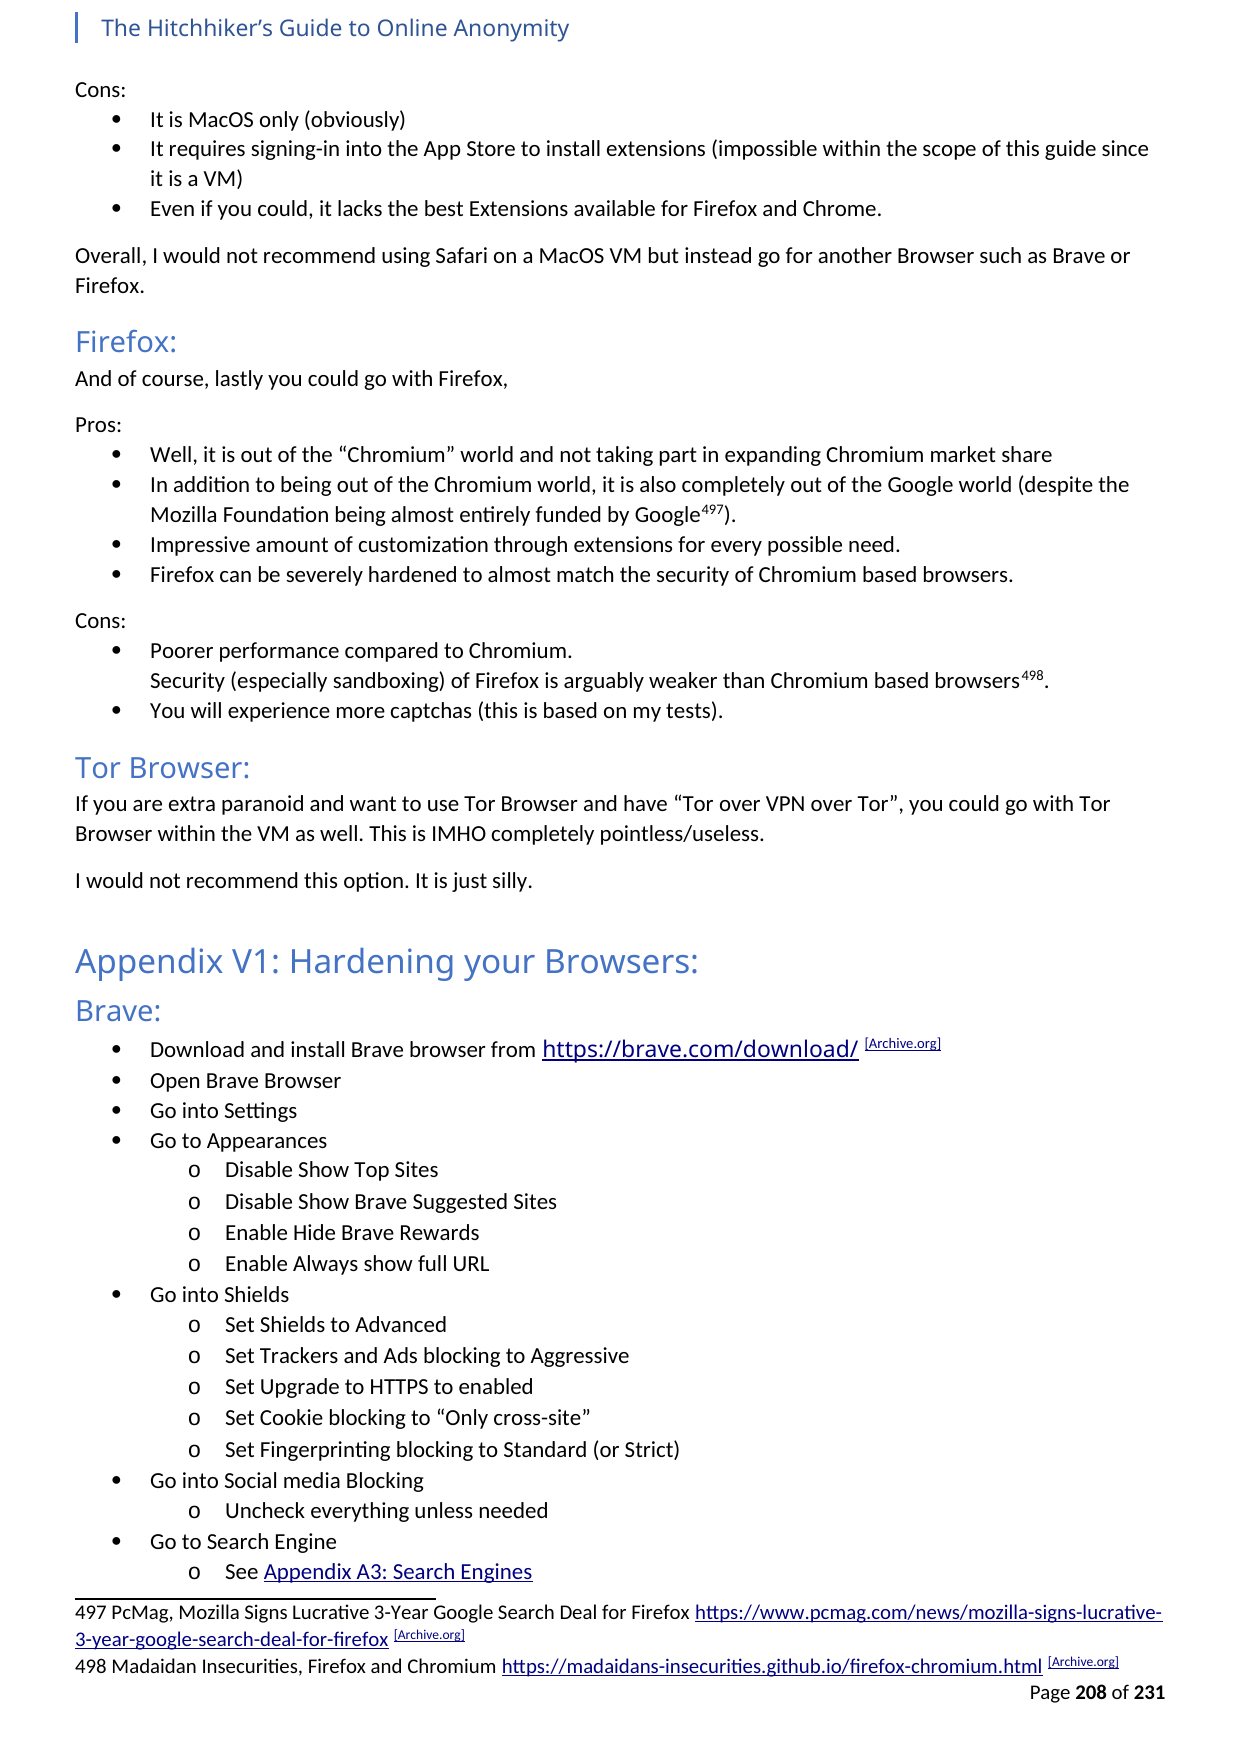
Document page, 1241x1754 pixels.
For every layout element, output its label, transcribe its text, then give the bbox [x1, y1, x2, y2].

list Go into Social media Blocking [112, 1466, 1165, 1494]
list Poorer performance compared to Chromium. [112, 636, 1165, 664]
list Open Brave Browser [112, 1066, 1165, 1094]
text If you are extra paranoid and want to use Tor Browser and have “Tor over VPN over Tor”, you could go with Tor Browser within the VM as well. This is IMHO completely pointless/useless. [75, 789, 1165, 847]
list Set Upgrade to HTTPS to enabled [187, 1372, 1165, 1402]
list Set Trackers and Ads blocking to Aggressive [187, 1341, 1165, 1370]
text And of course, lastly you could go with Firefox, [75, 364, 1165, 392]
list Download and install Brave browser from https://brave.com/download/ [Archive.org] [112, 1032, 1165, 1064]
text I would not recommend this option. It is just silly. [75, 866, 1165, 894]
list Go to Search Engine [112, 1527, 1165, 1555]
list It requires signing-in into the App Store to install extensions (impossible within the scope of this guide since it is a VM) [112, 134, 1165, 192]
list Disable Show Brave Suggested Sites [187, 1187, 1165, 1216]
list Set Shields to Advanced [187, 1310, 1165, 1339]
list Well, it is out of the “Chromium” world and not taking part in expanding Chromium market share [112, 440, 1165, 468]
text Overall, I would not recommend using Safari on a MacOS VM but instead go for another Browser such as Brave or Firefox. [75, 241, 1165, 299]
subtitle Brave: [75, 990, 1165, 1030]
list Even if you could, it lacks the best Extensions available for Firefox and Chrome. [112, 194, 1165, 222]
list Set Cookie blocking to “Only cross-site” [187, 1403, 1165, 1433]
subtitle Firefox: [75, 322, 1165, 361]
list It is MacOS only (obviously) [112, 105, 1165, 133]
list Disable Show Top Sites [187, 1156, 1165, 1185]
text Cons: [75, 607, 1165, 634]
subtitle Tor Browser: [75, 747, 1165, 787]
list See Appendix A3: Search Engines [187, 1557, 1165, 1586]
list Enable Hide Brave Rewards [187, 1218, 1165, 1247]
text Pros: [75, 411, 1165, 438]
list Go into Shields [112, 1280, 1165, 1308]
list Firefox can be severely hardened to almost match the security of Chromium based browsers. [112, 560, 1165, 588]
list Go into Settings [112, 1096, 1165, 1124]
list Set Fingerprinting blocking to Standard (or Strict) [187, 1435, 1165, 1464]
list Uncheck everything unless needed [187, 1496, 1165, 1525]
list You will experience more captchas (this is based on my tests). [112, 696, 1165, 724]
subtitle Appendix V1: Hardening your Browsers: [75, 937, 1165, 983]
text Cons: [75, 75, 1165, 103]
list In addition to being out of the Chromium world, it is also completely out of the Google world (despite the Mozilla Foundation being almost entirely funded by Google). [112, 470, 1165, 528]
list Impressive amount of customization through extensions for every possible need. [112, 530, 1165, 558]
text Madaidan Insecurities, Firefox and Chromium https://madaidans-insecurities.github.io/firefox-chromium.html [Archive.org] [75, 1653, 1165, 1679]
list Enable Always show full URL [187, 1249, 1165, 1278]
list Security (especially sandboxing) of Firefox is arguably weaker than Chromium based browsers. [150, 666, 1165, 694]
list PcMag, Mozilla Signs Lucrative 3-Year Google Search Deal for Firefox https://www.pcmag.com/news/mozilla-signs-lucrative-3-year-google-search-deal-for-firefox [Archive.org] [75, 1599, 1165, 1652]
list Go to Appearances [112, 1126, 1165, 1154]
